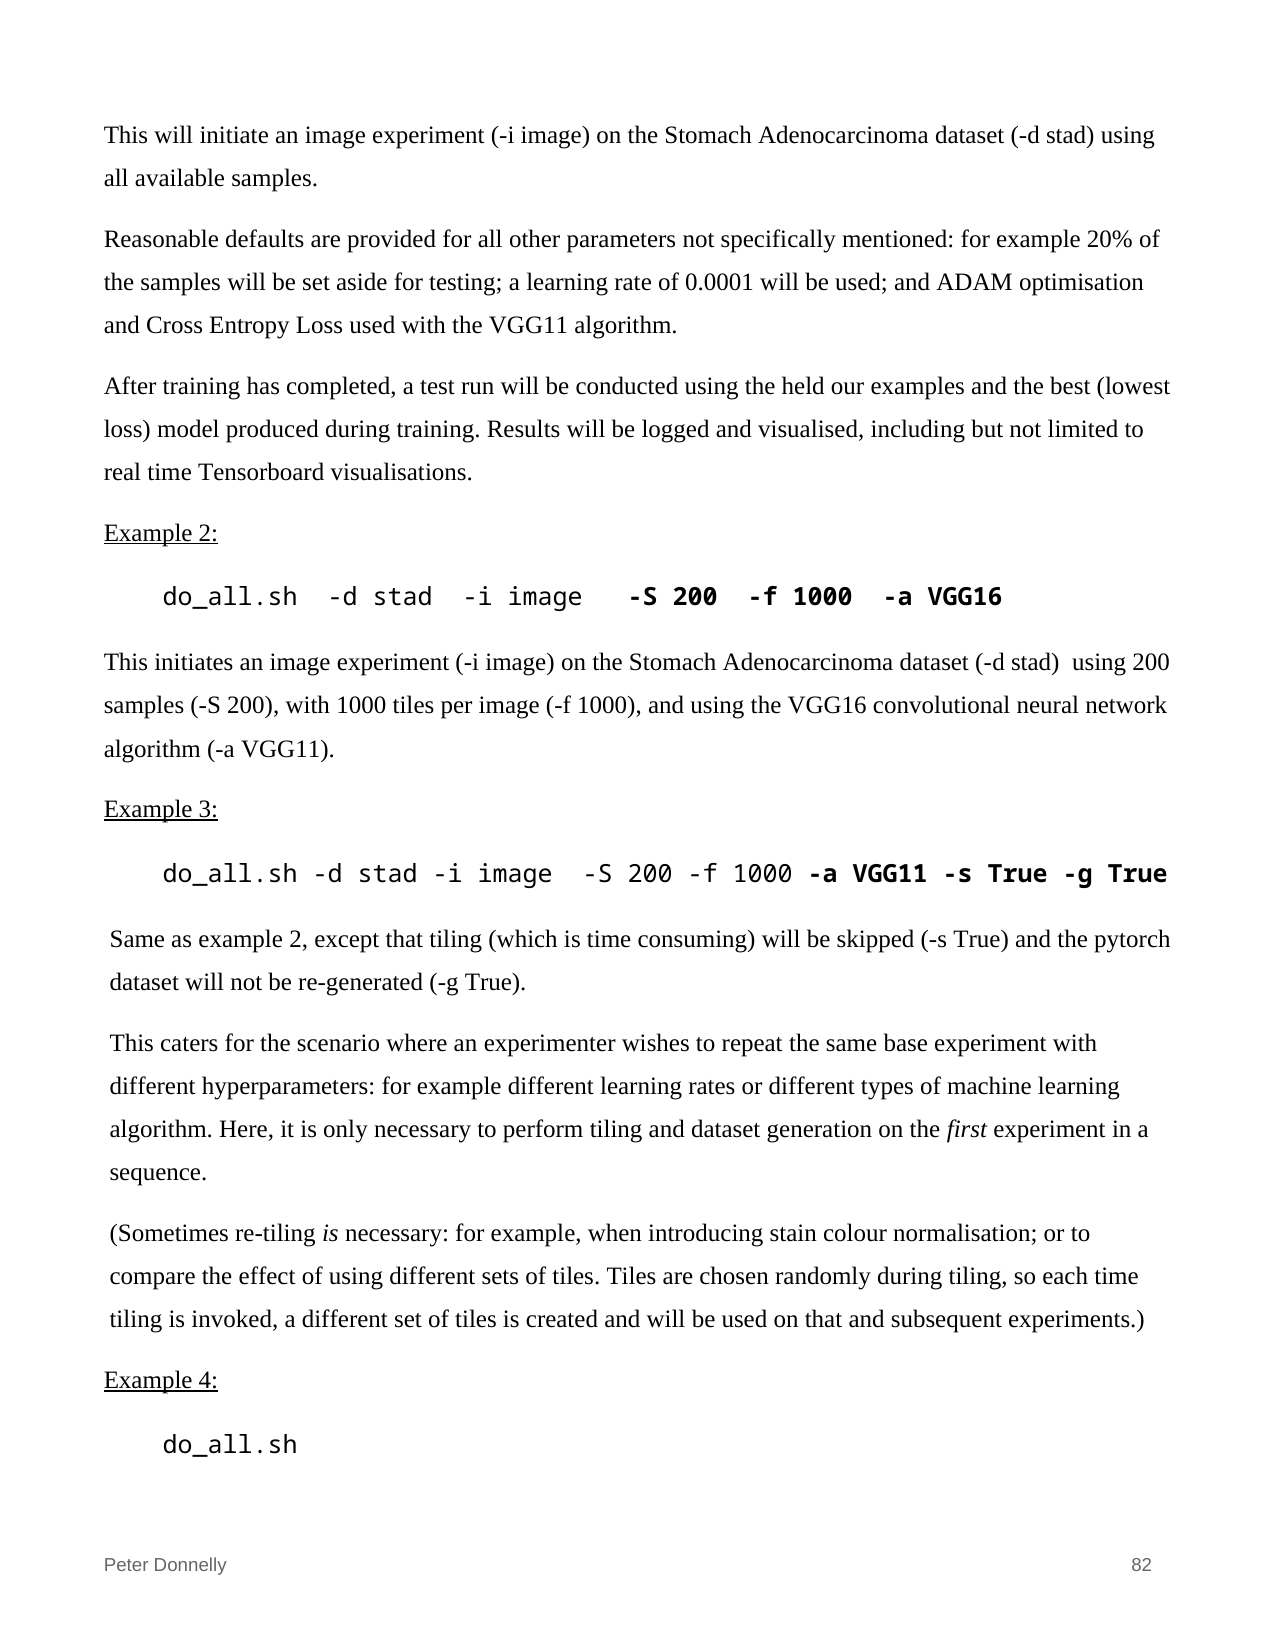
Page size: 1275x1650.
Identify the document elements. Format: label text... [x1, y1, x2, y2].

text After training has completed, a test run will be conducted using the held our examples and the best (lowest loss) model produced during training. Results will be logged and visualised, including but not limited to real time Tensorboard visualisations. [103, 371, 1181, 486]
text This caters for the scenario where an experimenter wishes to repeat the same base experiment with different hyperparameters: for example different learning rates or different types of machine learning algorithm. Here, it is only necessary to perform tiling and dataset generation on the first experiment in a sequence. [109, 1028, 1181, 1186]
text (Sometimes re-tiling is necessary: for example, when introducing stain colour normalisation; or to compare the effect of using different sets of tiles. Tiles are chosen randomly during tiling, so each time tiling is invoked, a different set of tiles is created and will be used on that and subsequent experiments.) [109, 1218, 1181, 1333]
text Same as example 2, except that tiling (which is time consuming) will be skipped (-s True) and the pytorch dataset will not be re-generated (-g True). [109, 924, 1181, 996]
text Reasonable defaults are provided for all other parameters not specifically mentioned: for example 20% of the samples will be set aside for testing; a learning rate of 0.0001 will be used; and ADAM optimisation and Cross Entropy Loss used with the VGG11 algorithm. [103, 224, 1181, 339]
text Example 4: [103, 1365, 1181, 1394]
text do_all.sh -d stad -i image -S 200 -f 1000 -a VGG16 [162, 579, 1181, 613]
text do_all.sh -d stad -i image -S 200 -f 1000 -a VGG11 -s True -g True [162, 855, 1181, 889]
text Example 3: [103, 794, 1181, 823]
text This will initiate an image experiment (-i image) on the Stomach Adenocarcinoma dataset (-d stad) using all available samples. [103, 120, 1181, 192]
text Example 2: [103, 518, 1181, 547]
text do_all.sh [162, 1426, 1181, 1460]
text This initiates an image experiment (-i image) on the Stomach Adenocarcinoma dataset (-d stad) using 200 samples (-S 200), with 1000 tiles per image (-f 1000), and using the VGG16 convolutional neural network algorithm (-a VGG11). [103, 647, 1181, 762]
